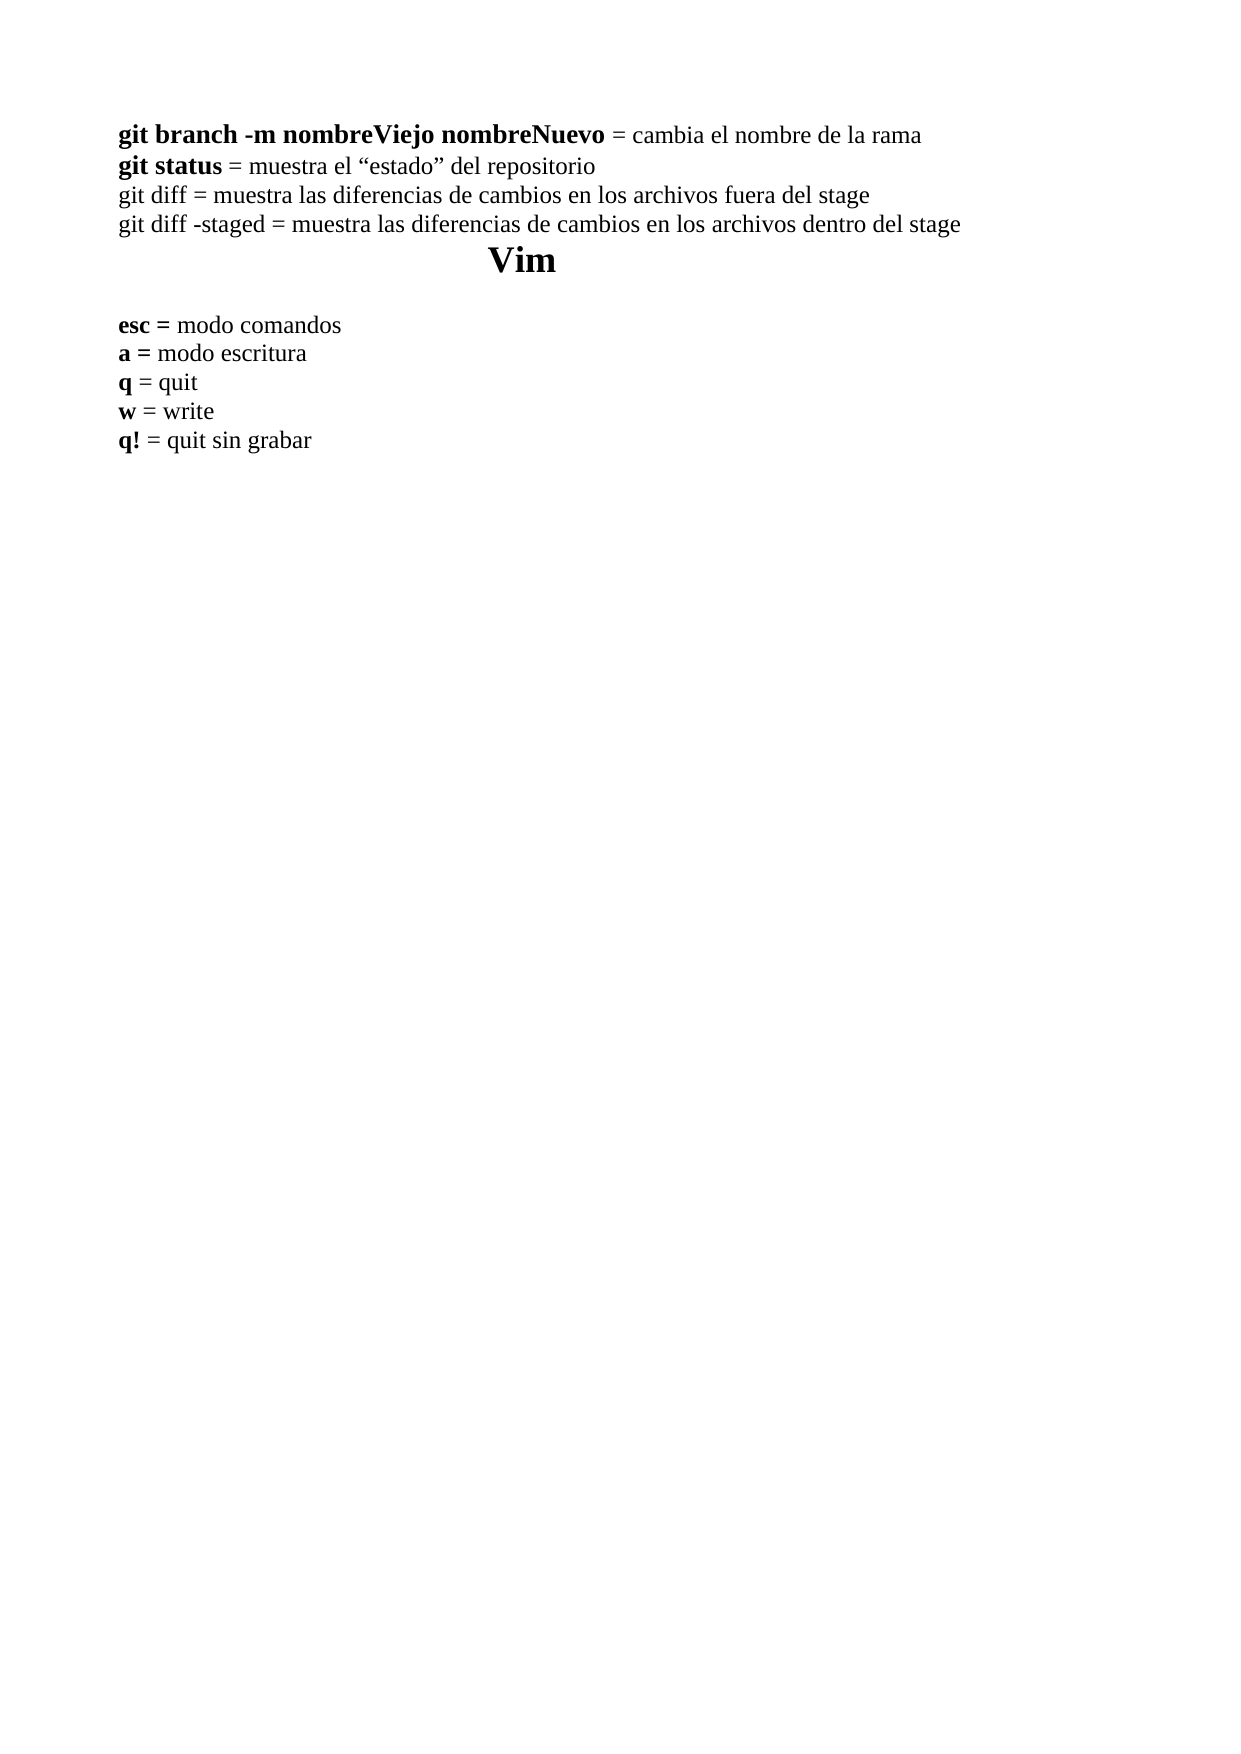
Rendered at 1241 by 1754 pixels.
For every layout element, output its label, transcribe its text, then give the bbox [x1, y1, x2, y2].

text Vim [118, 238, 1122, 281]
text w = write [118, 396, 1122, 425]
text q! = quit sin grabar [118, 425, 1122, 453]
text git diff -staged = muestra las diferencias de cambios en los archivos dentro del stage [118, 209, 1122, 238]
text git branch -m nombreViejo nombreNuevo = cambia el nombre de la rama [118, 118, 1122, 149]
text esc = modo comandos [118, 310, 1122, 338]
text git status = muestra el “estado” del repositorio [118, 149, 1122, 180]
text q = quit [118, 367, 1122, 396]
text git diff = muestra las diferencias de cambios en los archivos fuera del stage [118, 180, 1122, 209]
text a = modo escritura [118, 338, 1122, 367]
